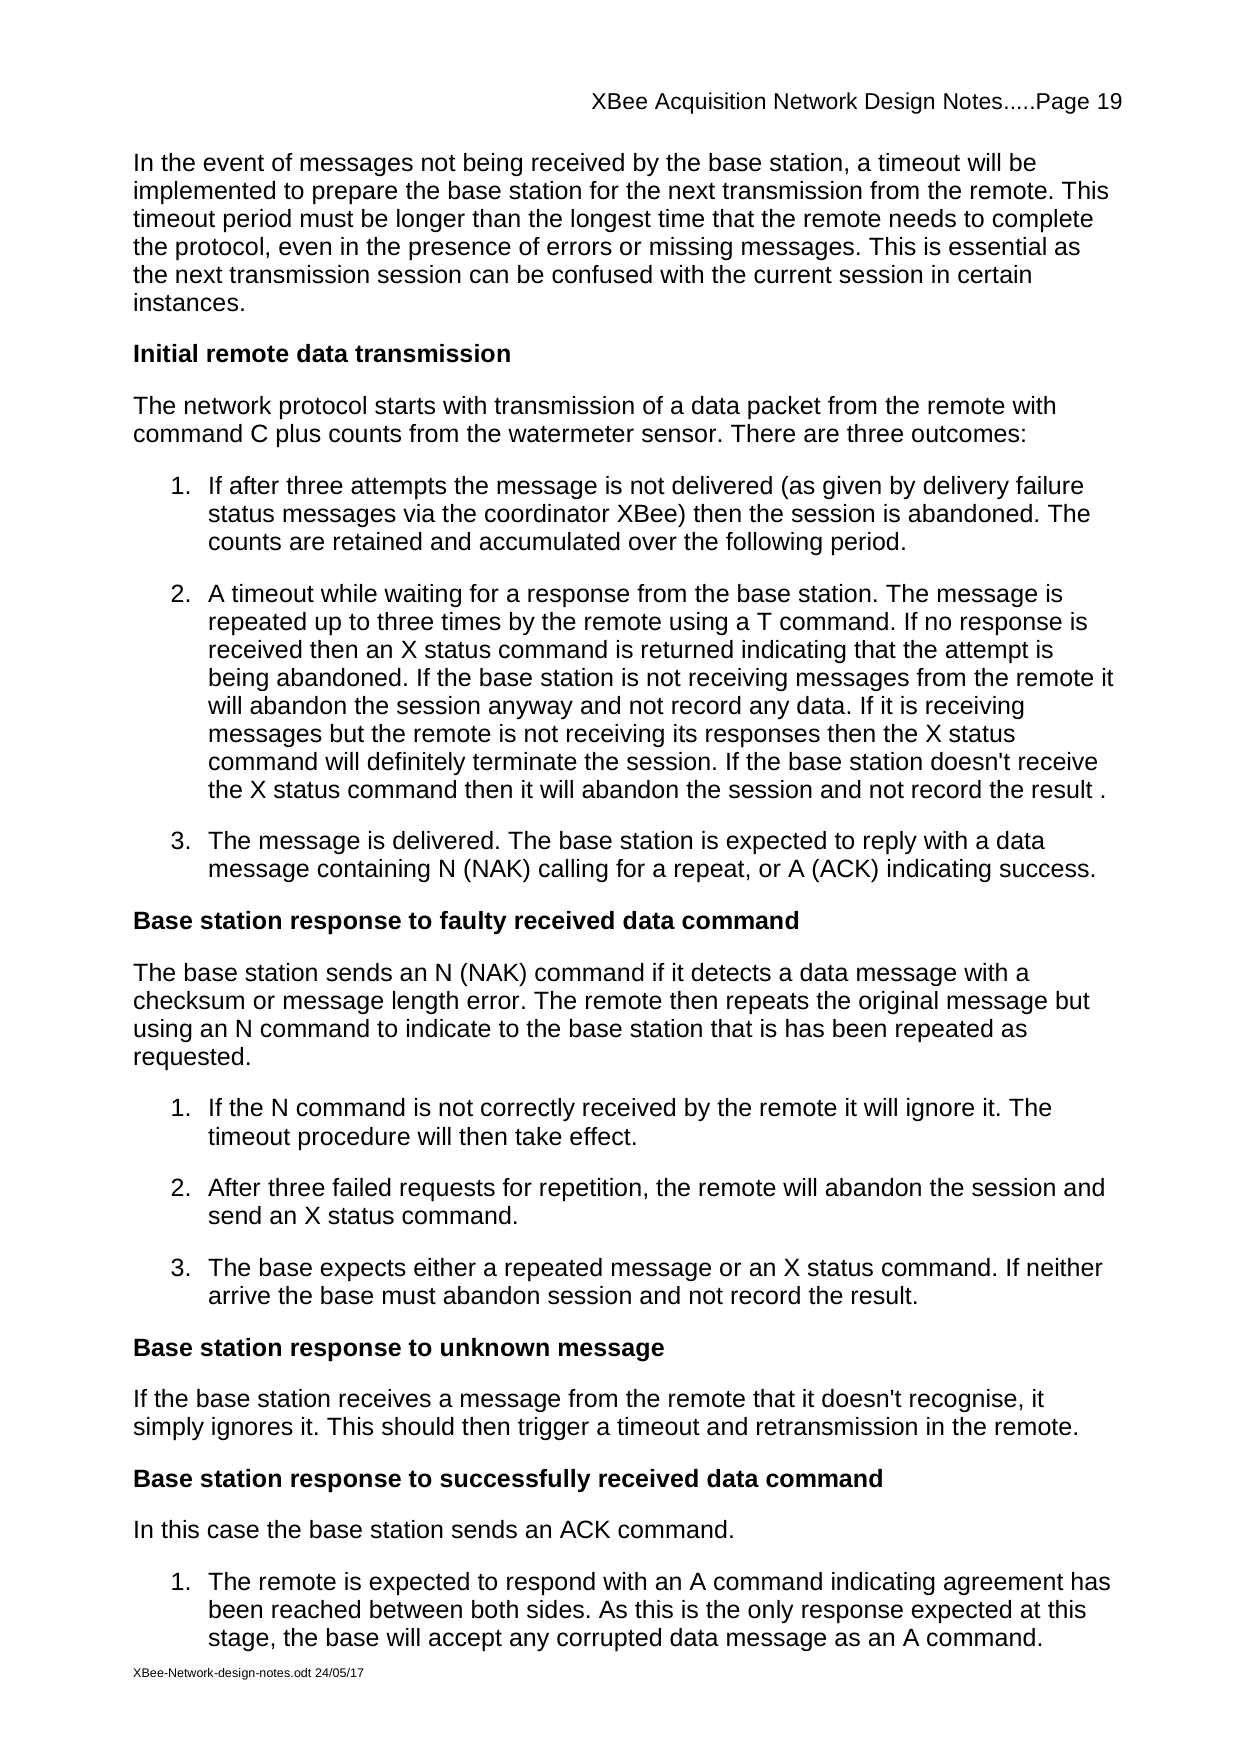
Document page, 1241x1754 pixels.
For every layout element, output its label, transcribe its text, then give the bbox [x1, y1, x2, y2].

text If the base station receives a message from the remote that it doesn't recognise, it simply ignores it. This should then trigger a timeout and retransmission in the remote. [133, 1385, 1123, 1441]
list The base expects either a repeated message or an X status command. If neither arrive the base must abandon session and not record the result. [170, 1254, 1123, 1310]
text The network protocol starts with transmission of a data packet from the remote with command C plus counts from the watermeter sensor. There are three outcomes: [133, 392, 1123, 448]
text The base station sends an N (NAK) command if it detects a data message with a checksum or message length error. The remote then repeats the original message but using an N command to indicate to the base station that is has been repeated as requested. [133, 959, 1123, 1071]
list If after three attempts the message is not delivered (as given by delivery failure status messages via the coordinator XBee) then the session is abandoned. The counts are retained and accumulated over the following period. [170, 472, 1123, 556]
text Base station response to unknown message [133, 1333, 1123, 1361]
text Initial remote data transmission [133, 340, 1123, 368]
text Base station response to successfully received data command [133, 1465, 1123, 1493]
list If the N command is not correctly received by the remote it will ignore it. The timeout procedure will then take effect. [170, 1094, 1123, 1150]
list The message is delivered. The base station is expected to reply with a data message containing N (NAK) calling for a repeat, or A (ACK) indicating success. [170, 827, 1123, 883]
list After three failed requests for repetition, the remote will abandon the session and send an X status command. [170, 1174, 1123, 1230]
list A timeout while waiting for a response from the base station. The message is repeated up to three times by the remote using a T command. If no response is received then an X status command is returned indicating that the attempt is being abandoned. If the base station is not receiving messages from the remote it will abandon the session anyway and not record any data. If it is receiving messages but the remote is not receiving its responses then the X status command will definitely terminate the session. If the base station doesn't receive the X status command then it will abandon the session and not record the result . [170, 579, 1123, 804]
list The remote is expected to respond with an A command indicating agreement has been reached between both sides. As this is the only response expected at this stage, the base will accept any corrupted data message as an A command. [170, 1568, 1123, 1652]
text Base station response to faulty received data command [133, 907, 1123, 935]
text In this case the base station sends an ACK command. [133, 1516, 1123, 1544]
text In the event of messages not being received by the base station, a timeout will be implemented to prepare the base station for the next transmission from the remote. This timeout period must be longer than the longest time that the remote needs to complete the protocol, even in the presence of errors or missing messages. This is essential as the next transmission session can be confused with the current session in certain instances. [133, 149, 1123, 317]
